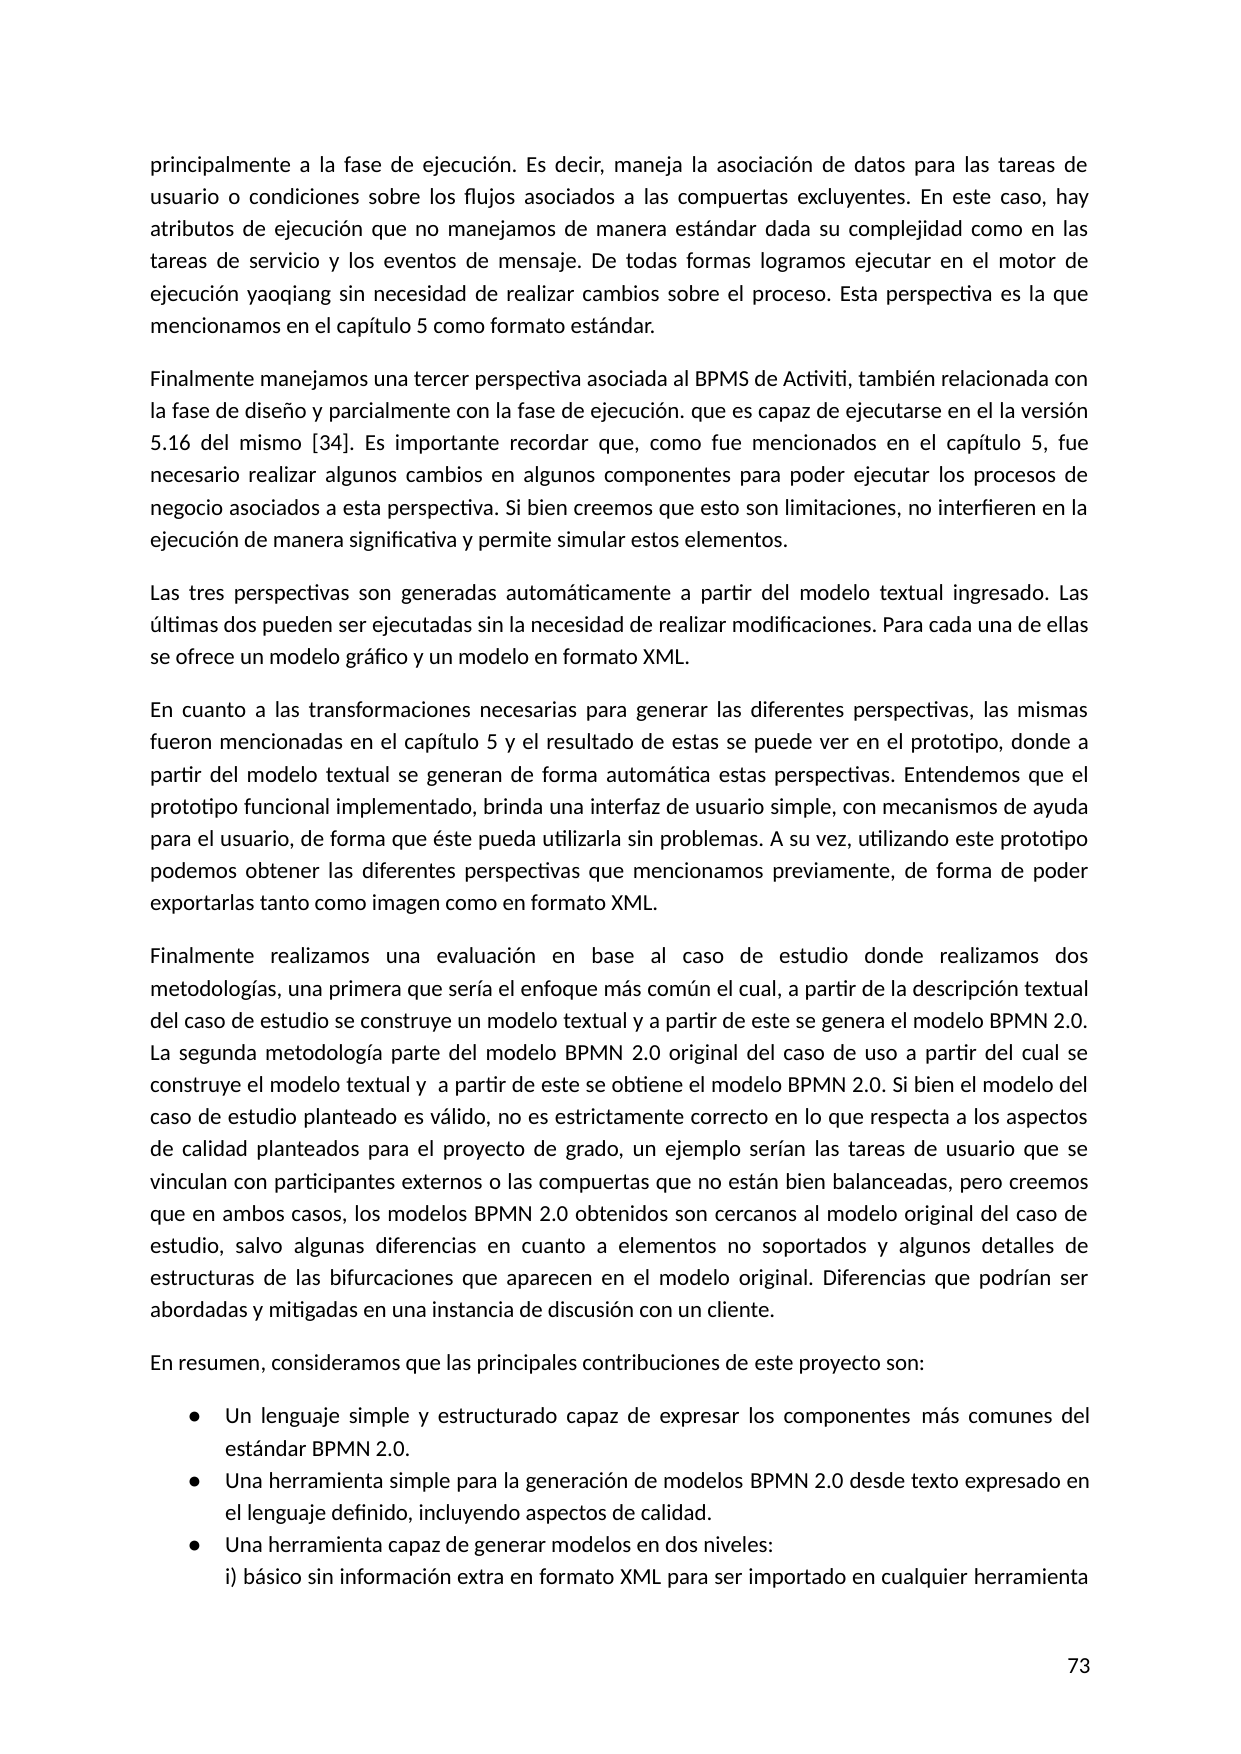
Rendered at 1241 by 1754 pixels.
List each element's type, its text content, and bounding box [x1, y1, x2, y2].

list Una herramienta capaz de generar modelos en dos niveles: [187, 1530, 1090, 1558]
list Un lenguaje simple y estructurado capaz de expresar los componentes más comunes del estándar BPMN 2.0. [187, 1402, 1090, 1462]
text Las tres perspectivas son generadas automáticamente a partir del modelo textual ingresado. Las últimas dos pueden ser ejecutadas sin la necesidad de realizar modificaciones. Para cada una de ellas se ofrece un modelo gráfico y un modelo en formato XML. [150, 578, 1090, 670]
text En resumen, consideramos que las principales contribuciones de este proyecto son: [150, 1348, 1090, 1377]
text Finalmente manejamos una tercer perspectiva asociada al BPMS de Activiti, también relacionada con la fase de diseño y parcialmente con la fase de ejecución. que es capaz de ejecutarse en el la versión 5.16 del mismo [34]. Es importante recordar que, como fue mencionados en el capítulo 5, fue necesario realizar algunos cambios en algunos componentes para poder ejecutar los procesos de negocio asociados a esta perspectiva. Si bien creemos que esto son limitaciones, no interfieren en la ejecución de manera significativa y permite simular estos elementos. [150, 364, 1090, 553]
list Una herramienta simple para la generación de modelos BPMN 2.0 desde texto expresado en el lenguaje definido, incluyendo aspectos de calidad. [187, 1466, 1090, 1526]
text i) básico sin información extra en formato XML para ser importado en cualquier herramienta [187, 1562, 1090, 1591]
text principalmente a la fase de ejecución. Es decir, maneja la asociación de datos para las tareas de usuario o condiciones sobre los flujos asociados a las compuertas excluyentes. En este caso, hay atributos de ejecución que no manejamos de manera estándar dada su complejidad como en las tareas de servicio y los eventos de mensaje. De todas formas logramos ejecutar en el motor de ejecución yaoqiang sin necesidad de realizar cambios sobre el proceso. Esta perspectiva es la que mencionamos en el capítulo 5 como formato estándar. [150, 150, 1090, 339]
text Finalmente realizamos una evaluación en base al caso de estudio donde realizamos dos metodologías, una primera que sería el enfoque más común el cual, a partir de la descripción textual del caso de estudio se construye un modelo textual y a partir de este se genera el modelo BPMN 2.0. La segunda metodología parte del modelo BPMN 2.0 original del caso de uso a partir del cual se construye el modelo textual y a partir de este se obtiene el modelo BPMN 2.0. Si bien el modelo del caso de estudio planteado es válido, no es estrictamente correcto en lo que respecta a los aspectos de calidad planteados para el proyecto de grado, un ejemplo serían las tareas de usuario que se vinculan con participantes externos o las compuertas que no están bien balanceadas, pero creemos que en ambos casos, los modelos BPMN 2.0 obtenidos son cercanos al modelo original del caso de estudio, salvo algunas diferencias en cuanto a elementos no soportados y algunos detalles de estructuras de las bifurcaciones que aparecen en el modelo original. Diferencias que podrían ser abordadas y mitigadas en una instancia de discusión con un cliente. [150, 941, 1090, 1323]
text En cuanto a las transformaciones necesarias para generar las diferentes perspectivas, las mismas fueron mencionadas en el capítulo 5 y el resultado de estas se puede ver en el prototipo, donde a partir del modelo textual se generan de forma automática estas perspectivas. Entendemos que el prototipo funcional implementado, brinda una interfaz de usuario simple, con mecanismos de ayuda para el usuario, de forma que éste pueda utilizarla sin problemas. A su vez, utilizando este prototipo podemos obtener las diferentes perspectivas que mencionamos previamente, de forma de poder exportarlas tanto como imagen como en formato XML. [150, 695, 1090, 916]
